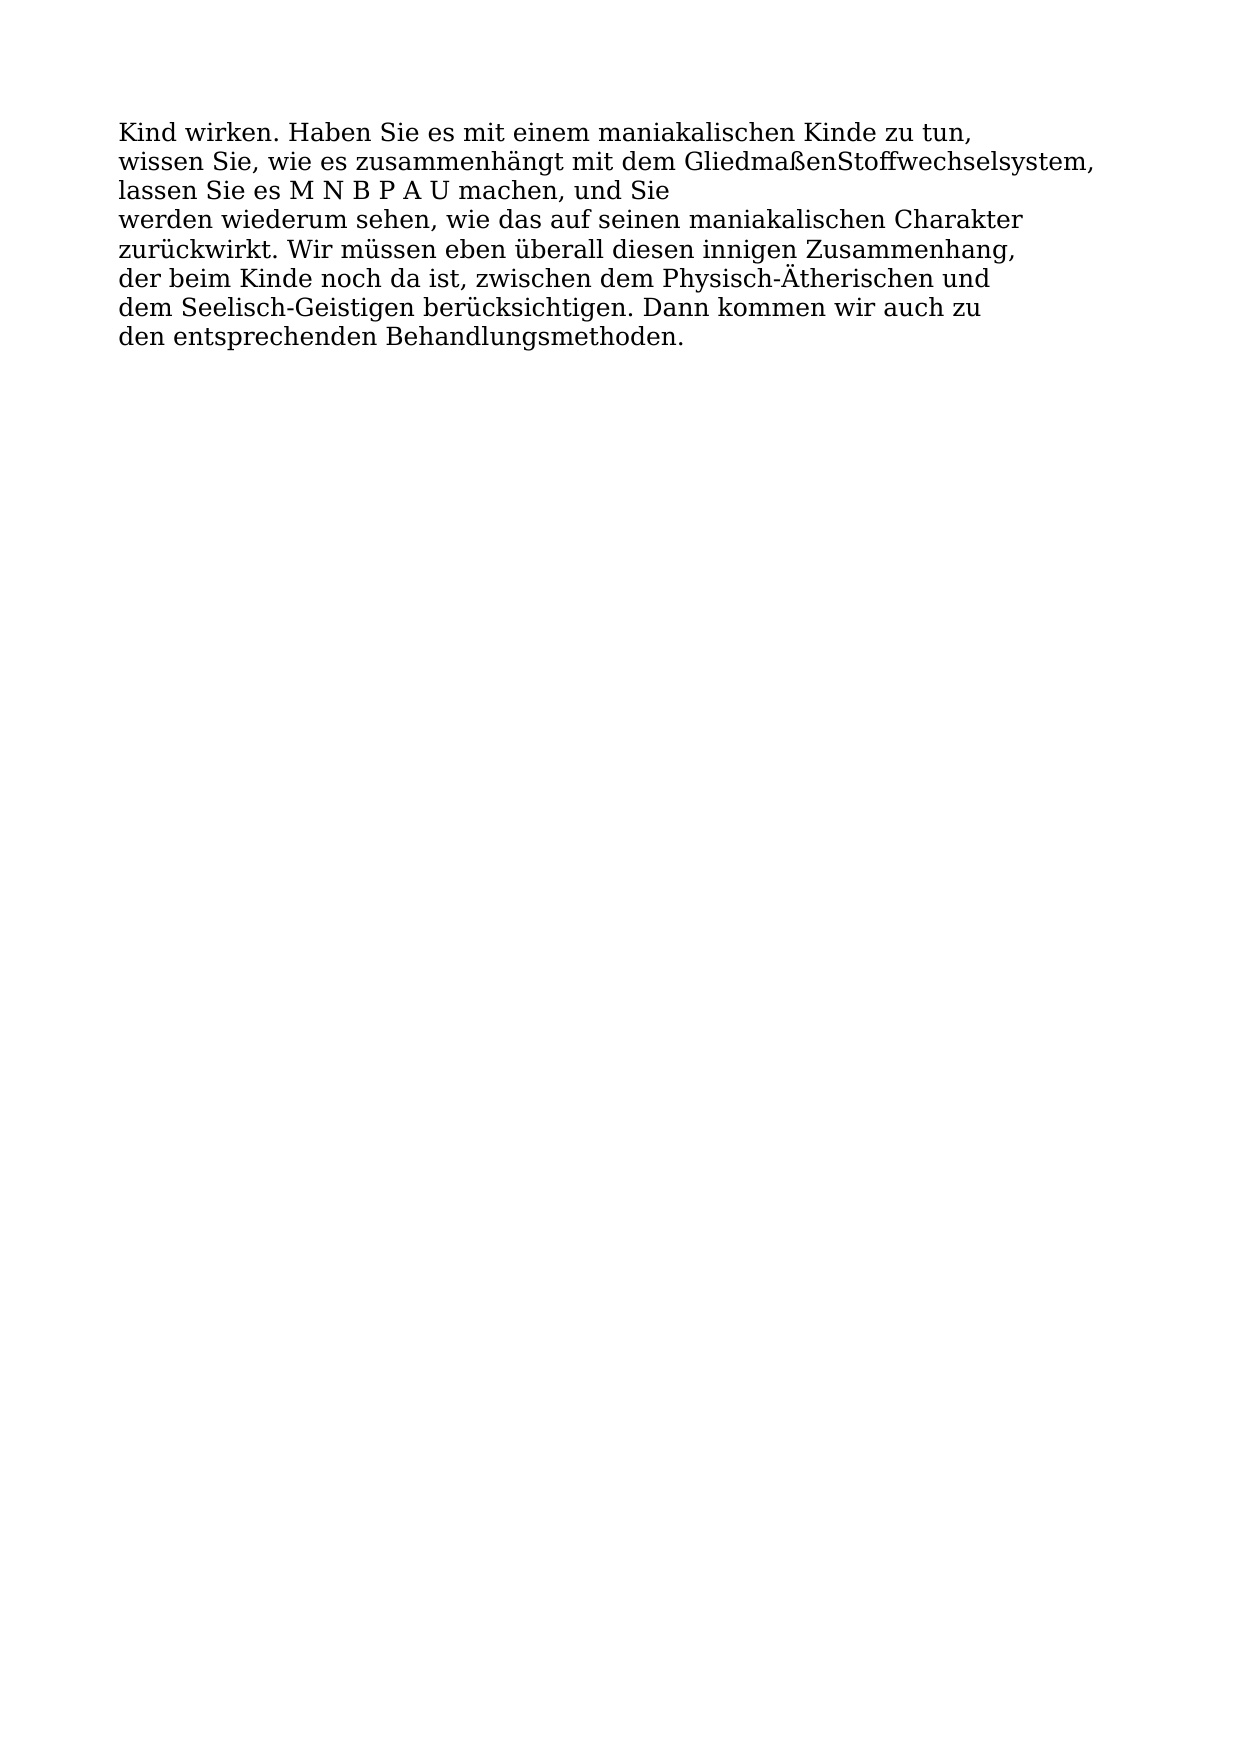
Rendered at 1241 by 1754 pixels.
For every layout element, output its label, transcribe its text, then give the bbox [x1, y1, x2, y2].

text dem Seelisch-Geistigen berücksichtigen. Dann kommen wir auch zu [118, 293, 1122, 322]
text der beim Kinde noch da ist, zwischen dem Physisch-Ätherischen und [118, 264, 1122, 293]
text werden wiederum sehen, wie das auf seinen maniakalischen Charakter [118, 206, 1122, 235]
text Kind wirken. Haben Sie es mit einem maniakalischen Kinde zu tun, [118, 118, 1122, 147]
text wissen Sie, wie es zusammenhängt mit dem GliedmaßenStoffwechselsystem, lassen Sie es M N B P A U machen, und Sie [118, 147, 1122, 206]
text zurückwirkt. Wir müssen eben überall diesen innigen Zusammenhang, [118, 235, 1122, 264]
text den entsprechenden Behandlungsmethoden. [118, 322, 1122, 351]
